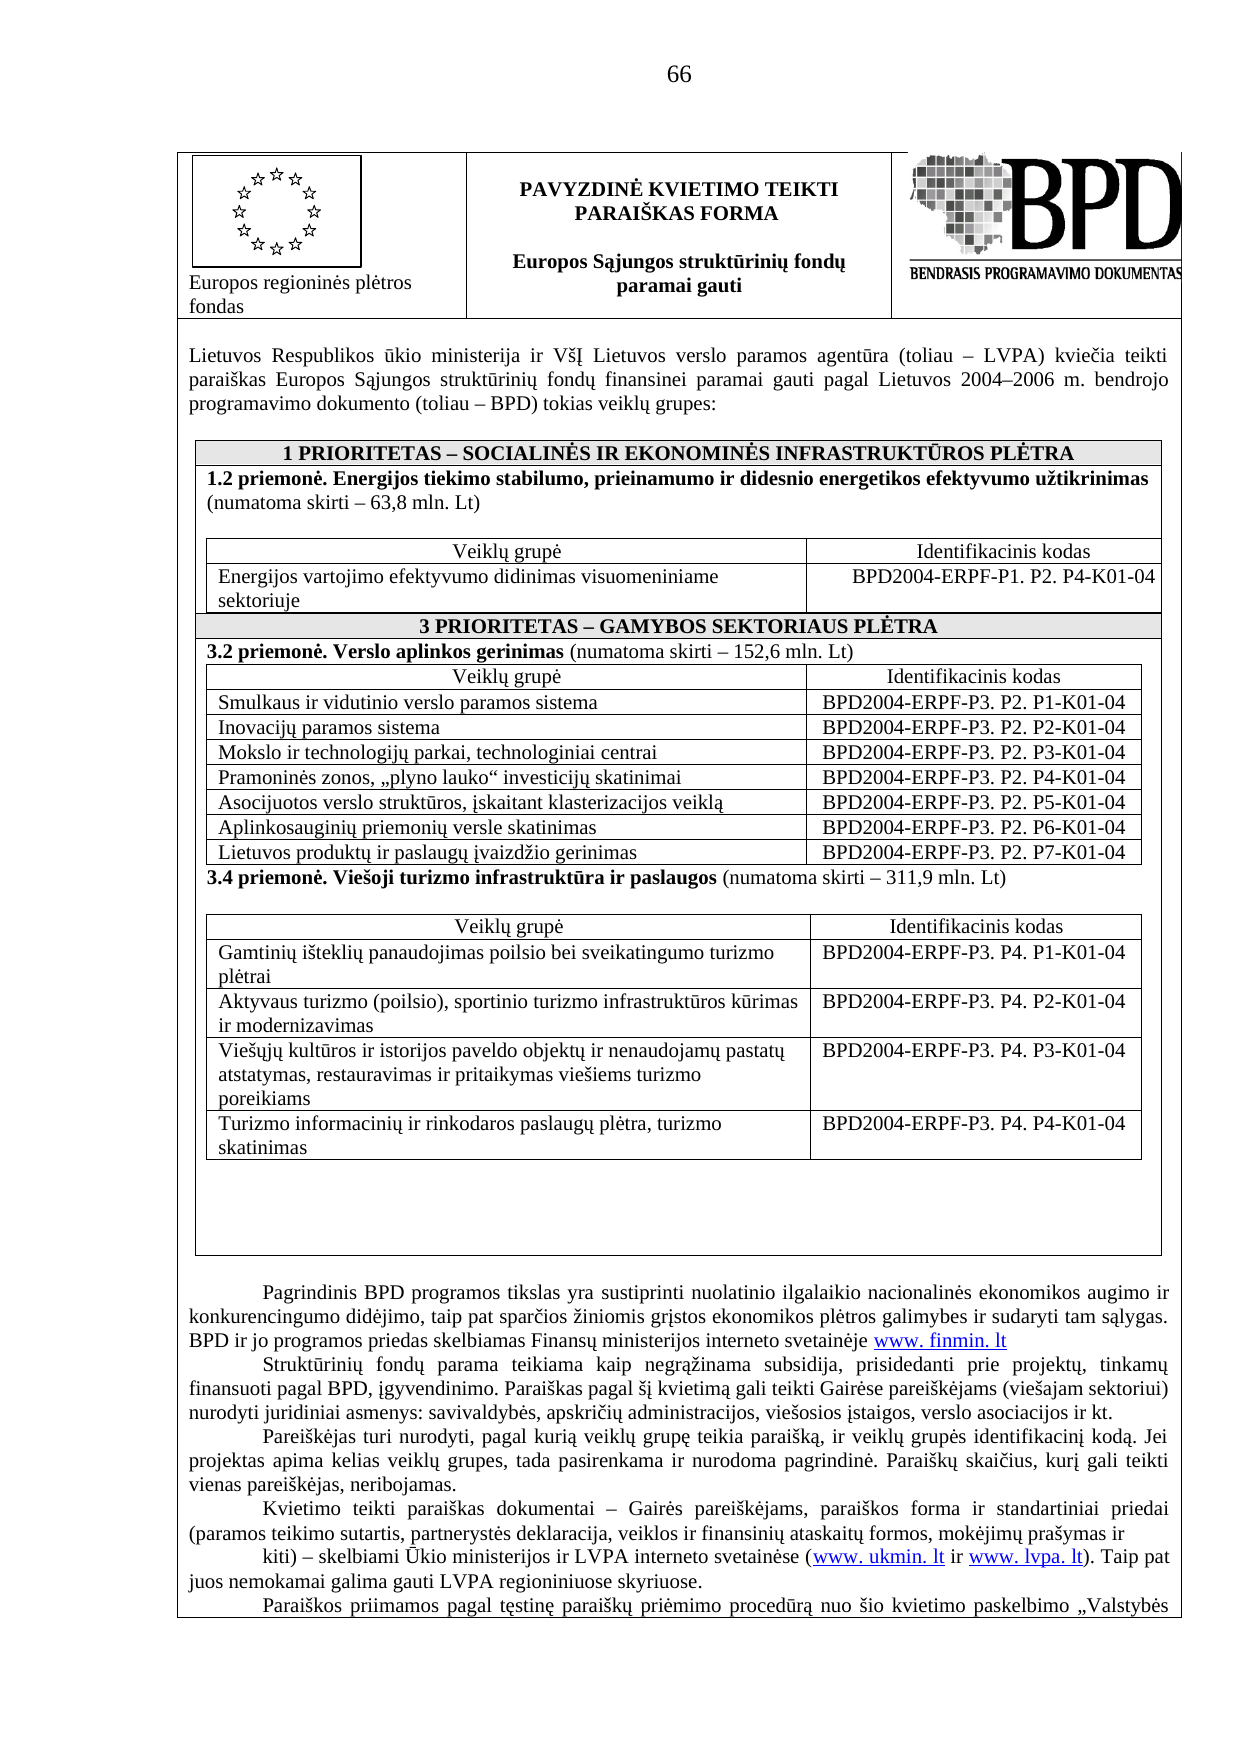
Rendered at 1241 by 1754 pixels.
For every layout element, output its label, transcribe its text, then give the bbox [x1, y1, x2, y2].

table_header Veiklų grupė [207, 665, 806, 688]
table_cell Aplinkosauginių priemonių versle skatinimas [207, 815, 806, 839]
table_cell BPD2004-ERPF-P3. P2. P2-K01-04 [807, 715, 1141, 739]
table_cell 3 PRIORITETAS – GAMYBOS SEKTORIAUS PLĖTRA [196, 614, 1161, 638]
table_cell Viešųjų kultūros ir istorijos paveldo objektų ir nenaudojamų pastatų atstatymas, restauravimas ir pritaikymas viešiems turizmo poreikiams [207, 1038, 810, 1110]
table_header [892, 153, 1181, 318]
table_cell BPD2004-ERPF-P3. P2. P6-K01-04 [807, 815, 1141, 839]
table_header 1 PRIORITETAS – SOCIALINĖS IR EKONOMINĖS INFRASTRUKTŪROS PLĖTRA [196, 441, 1161, 464]
table_header Europos regioninės plėtros fondas [178, 153, 466, 318]
table_cell Pramoninės zonos, „plyno lauko“ investicijų skatinimai [207, 765, 806, 789]
table_cell BPD2004-ERPF-P3. P4. P2-K01-04 [811, 989, 1141, 1037]
table_cell BPD2004-ERPF-P3. P4. P4-K01-04 [811, 1111, 1141, 1159]
table_cell Aktyvaus turizmo (poilsio), sportinio turizmo infrastruktūros kūrimas ir modernizavimas [207, 989, 810, 1037]
table_cell Lietuvos produktų ir paslaugų įvaizdžio gerinimas [207, 840, 806, 864]
table_cell BPD2004-ERPF-P1. P2. P4-K01-04 [807, 564, 1161, 612]
table_cell BPD2004-ERPF-P3. P2. P1-K01-04 [807, 690, 1141, 714]
table_cell Smulkaus ir vidutinio verslo paramos sistema [207, 690, 806, 714]
table_cell Mokslo ir technologijų parkai, technologiniai centrai [207, 740, 806, 764]
table_cell Asocijuotos verslo struktūros, įskaitant klasterizacijos veiklą [207, 790, 806, 814]
table_cell BPD2004-ERPF-P3. P2. P4-K01-04 [807, 765, 1141, 789]
table_header Identifikacinis kodas [807, 539, 1161, 563]
table_header Veiklų grupė [207, 539, 806, 563]
table_cell Energijos vartojimo efektyvumo didinimas visuomeniniame sektoriuje [207, 564, 806, 612]
table_header Identifikacinis kodas [811, 915, 1141, 938]
table_cell BPD2004-ERPF-P3. P4. P1-K01-04 [811, 940, 1141, 988]
table_cell Lietuvos Respublikos ūkio ministerija ir VšĮ Lietuvos verslo paramos agentūra (toliau – LVPA) kviečia teikti paraiškas Europos Sąjungos struktūrinių fondų finansinei paramai gauti pagal Lietuvos 2004–2006 m. bendrojo programavimo dokumento (toliau – BPD) tokias veiklų grupes: Pagrindinis BPD programos tikslas yra sustiprinti nuolatinio ilgalaikio nacionalinės ekonomikos augimo ir konkurencingumo didėjimo, taip pat sparčios žiniomis grįstos ekonomikos plėtros galimybes ir sudaryti tam sąlygas. BPD ir jo programos priedas skelbiamas Finansų ministerijos interneto svetainėje www. finmin. lt Struktūrinių fondų parama teikiama kaip negrąžinama subsidija, prisidedanti prie projektų, tinkamų finansuoti pagal BPD, įgyvendinimo. Paraiškas pagal šį kvietimą gali teikti Gairėse pareiškėjams (viešajam sektoriui) nurodyti juridiniai asmenys: savivaldybės, apskričių administracijos, viešosios įstaigos, verslo asociacijos ir kt. Pareiškėjas turi nurodyti, pagal kurią veiklų grupę teikia paraišką, ir veiklų grupės identifikacinį kodą. Jei projektas apima kelias veiklų grupes, tada pasirenkama ir nurodoma pagrindinė. Paraiškų skaičius, kurį gali teikti vienas pareiškėjas, neribojamas. Kvietimo teikti paraiškas dokumentai – Gairės pareiškėjams, paraiškos forma ir standartiniai priedai (paramos teikimo sutartis, partnerystės deklaracija, veiklos ir finansinių ataskaitų formos, mokėjimų prašymas ir kiti) – skelbiami Ūkio ministerijos ir LVPA interneto svetainėse (www. ukmin. lt ir www. lvpa. lt). Taip pat juos nemokamai galima gauti LVPA regioniniuose skyriuose. Paraiškos priimamos pagal tęstinę paraiškų priėmimo procedūrą nuo šio kvietimo paskelbimo „Valstybės [178, 319, 1181, 1617]
table_header Identifikacinis kodas [807, 665, 1141, 688]
table_cell BPD2004-ERPF-P3. P2. P5-K01-04 [807, 790, 1141, 814]
table_cell 1.2 priemonė. Energijos tiekimo stabilumo, prieinamumo ir didesnio energetikos efektyvumo užtikrinimas (numatoma skirti – 63,8 mln. Lt) [196, 466, 1161, 613]
table_cell Gamtinių išteklių panaudojimas poilsio bei sveikatingumo turizmo plėtrai [207, 940, 810, 988]
table_cell 3.2 priemonė. Verslo aplinkos gerinimas (numatoma skirti – 152,6 mln. Lt) 3.4 priemonė. Viešoji turizmo infrastruktūra ir paslaugos (numatoma skirti – 311,9 mln. Lt) [196, 639, 1161, 1255]
table_cell BPD2004-ERPF-P3. P4. P3-K01-04 [811, 1038, 1141, 1110]
table_header Veiklų grupė [207, 915, 810, 938]
table_header PAVYZDINĖ KVIETIMO TEIKTI PARAIŠKAS FORMA Europos Sąjungos struktūrinių fondų paramai gauti [467, 153, 891, 318]
table_cell BPD2004-ERPF-P3. P2. P3-K01-04 [807, 740, 1141, 764]
table_cell Turizmo informacinių ir rinkodaros paslaugų plėtra, turizmo skatinimas [207, 1111, 810, 1159]
table_cell Inovacijų paramos sistema [207, 715, 806, 739]
table_cell BPD2004-ERPF-P3. P2. P7-K01-04 [807, 840, 1141, 864]
